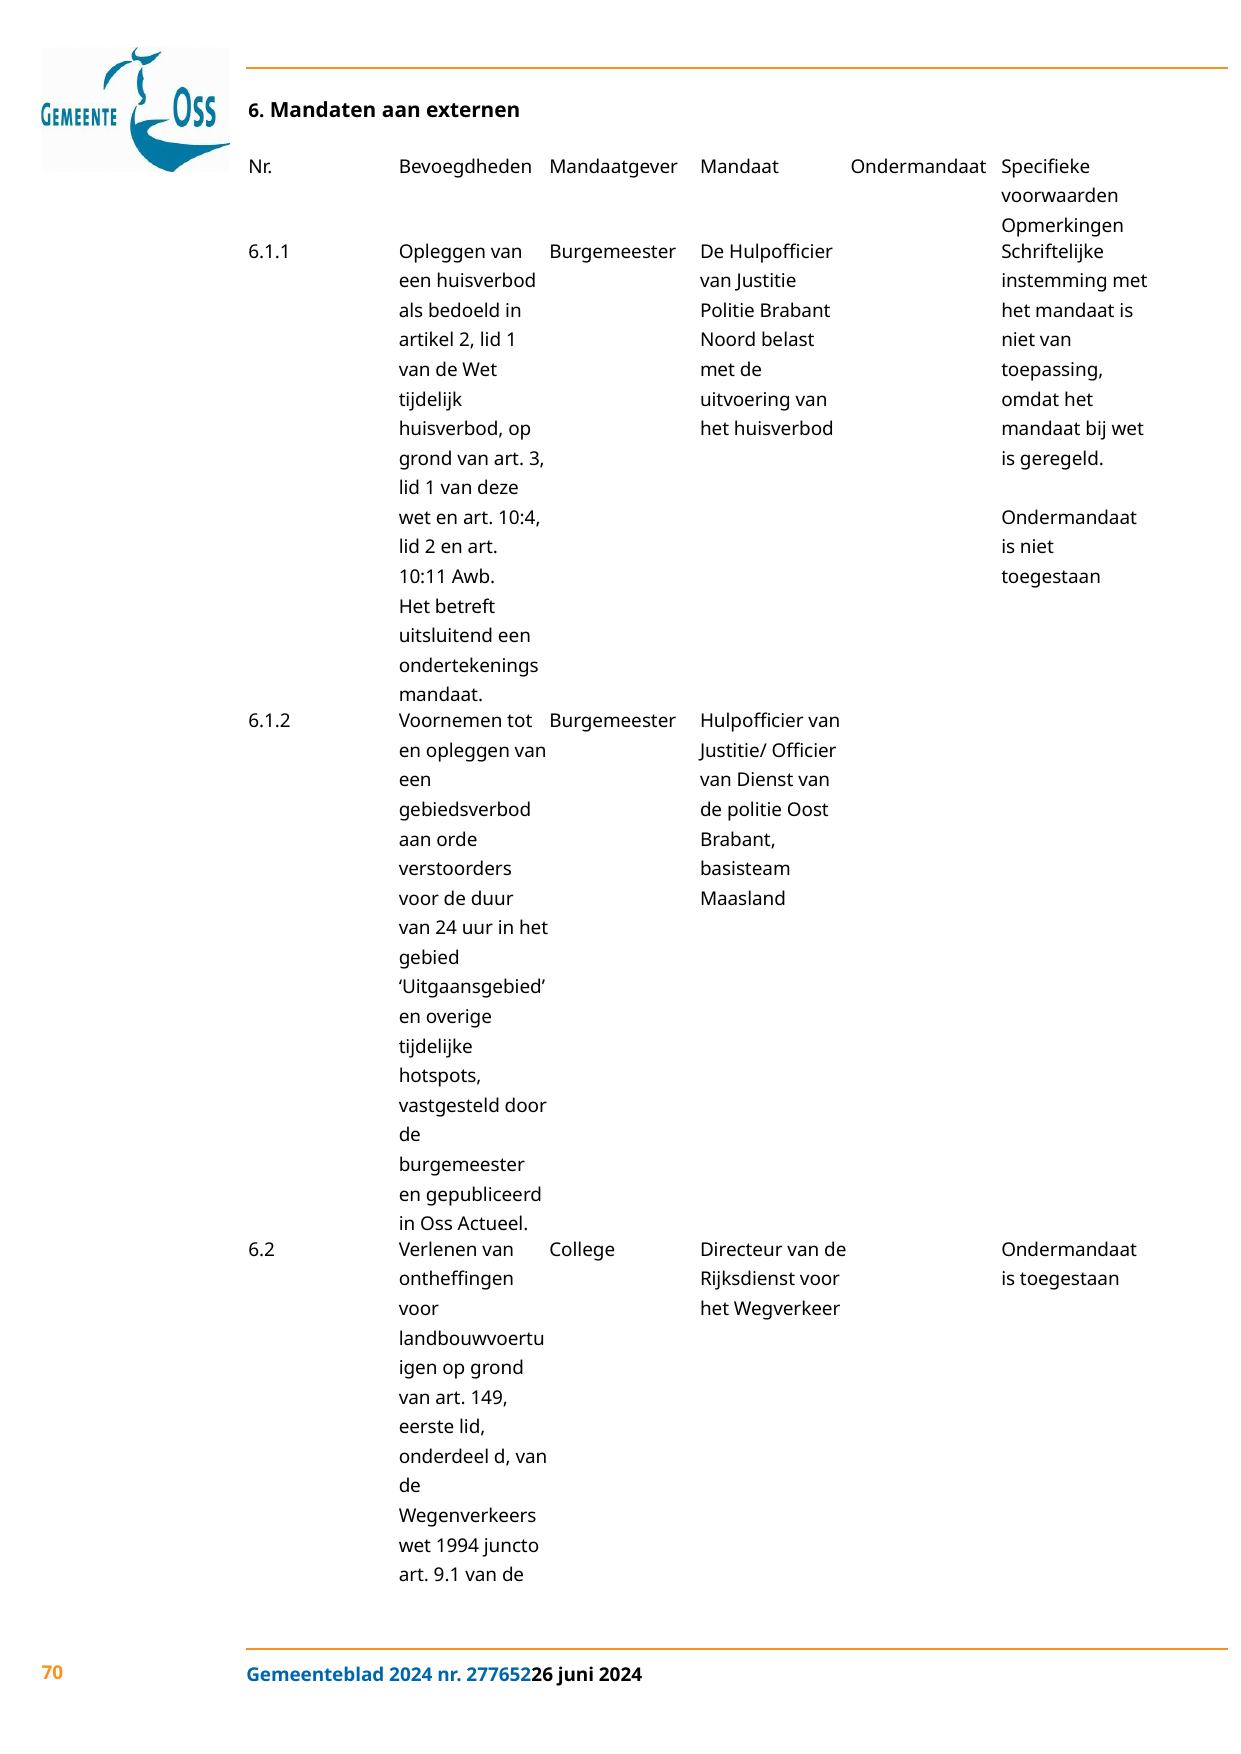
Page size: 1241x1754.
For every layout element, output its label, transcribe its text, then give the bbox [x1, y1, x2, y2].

table_header Nr. [248, 153, 398, 238]
table_cell Opleggen van een huisverbod als bedoeld in artikel 2, lid 1 van de Wet tijdelijk huisverbod, op grond van art. 3, lid 1 van deze wet en art. 10:4, lid 2 en art. 10:11 Awb. Het betreft uitsluitend een ondertekeningsmandaat. [399, 238, 549, 707]
table_cell Burgemeester [549, 708, 700, 1236]
table_cell College [549, 1236, 700, 1587]
table_header Bevoegdheden [399, 153, 549, 238]
table_cell [850, 238, 1001, 707]
table_cell 6.1.1 [248, 238, 398, 707]
table_header Ondermandaat [850, 153, 1001, 238]
table_cell Verlenen van ontheffingen voor landbouwvoertuigen op grond van art. 149, eerste lid, onderdeel d, van de Wegenverkeerswet 1994 juncto art. 9.1 van de [399, 1236, 549, 1587]
table_header Mandaat [700, 153, 850, 238]
picture [41, 47, 231, 172]
table_cell Voornemen tot en opleggen van een gebiedsverbod aan orde verstoorders voor de duur van 24 uur in het gebied ‘Uitgaansgebied’ en overige tijdelijke hotspots, vastgesteld door de burgemeester en gepubliceerd in Oss Actueel. [399, 708, 549, 1236]
table_cell 6.2 [248, 1236, 398, 1587]
table_cell Burgemeester [549, 238, 700, 707]
table_cell [850, 708, 1001, 1236]
table_cell Ondermandaat is toegestaan [1001, 1236, 1152, 1587]
table_header Mandaatgever [549, 153, 700, 238]
table_header Specifieke voorwaarden Opmerkingen [1001, 153, 1152, 238]
table_cell 6.1.2 [248, 708, 398, 1236]
table_cell [850, 1236, 1001, 1587]
text 6. Mandaten aan externen [248, 95, 1152, 123]
table_cell Hulpofficier van Justitie/ Officier van Dienst van de politie Oost Brabant, basisteam Maasland [700, 708, 850, 1236]
table_cell De Hulpofficier van Justitie Politie Brabant Noord belast met de uitvoering van het huisverbod [700, 238, 850, 707]
table_cell Schriftelijke instemming met het mandaat is niet van toepassing, omdat het mandaat bij wet is geregeld. Ondermandaat is niet toegestaan [1001, 238, 1152, 707]
table_cell Directeur van de Rijksdienst voor het Wegverkeer [700, 1236, 850, 1587]
table_cell [1001, 708, 1152, 1236]
